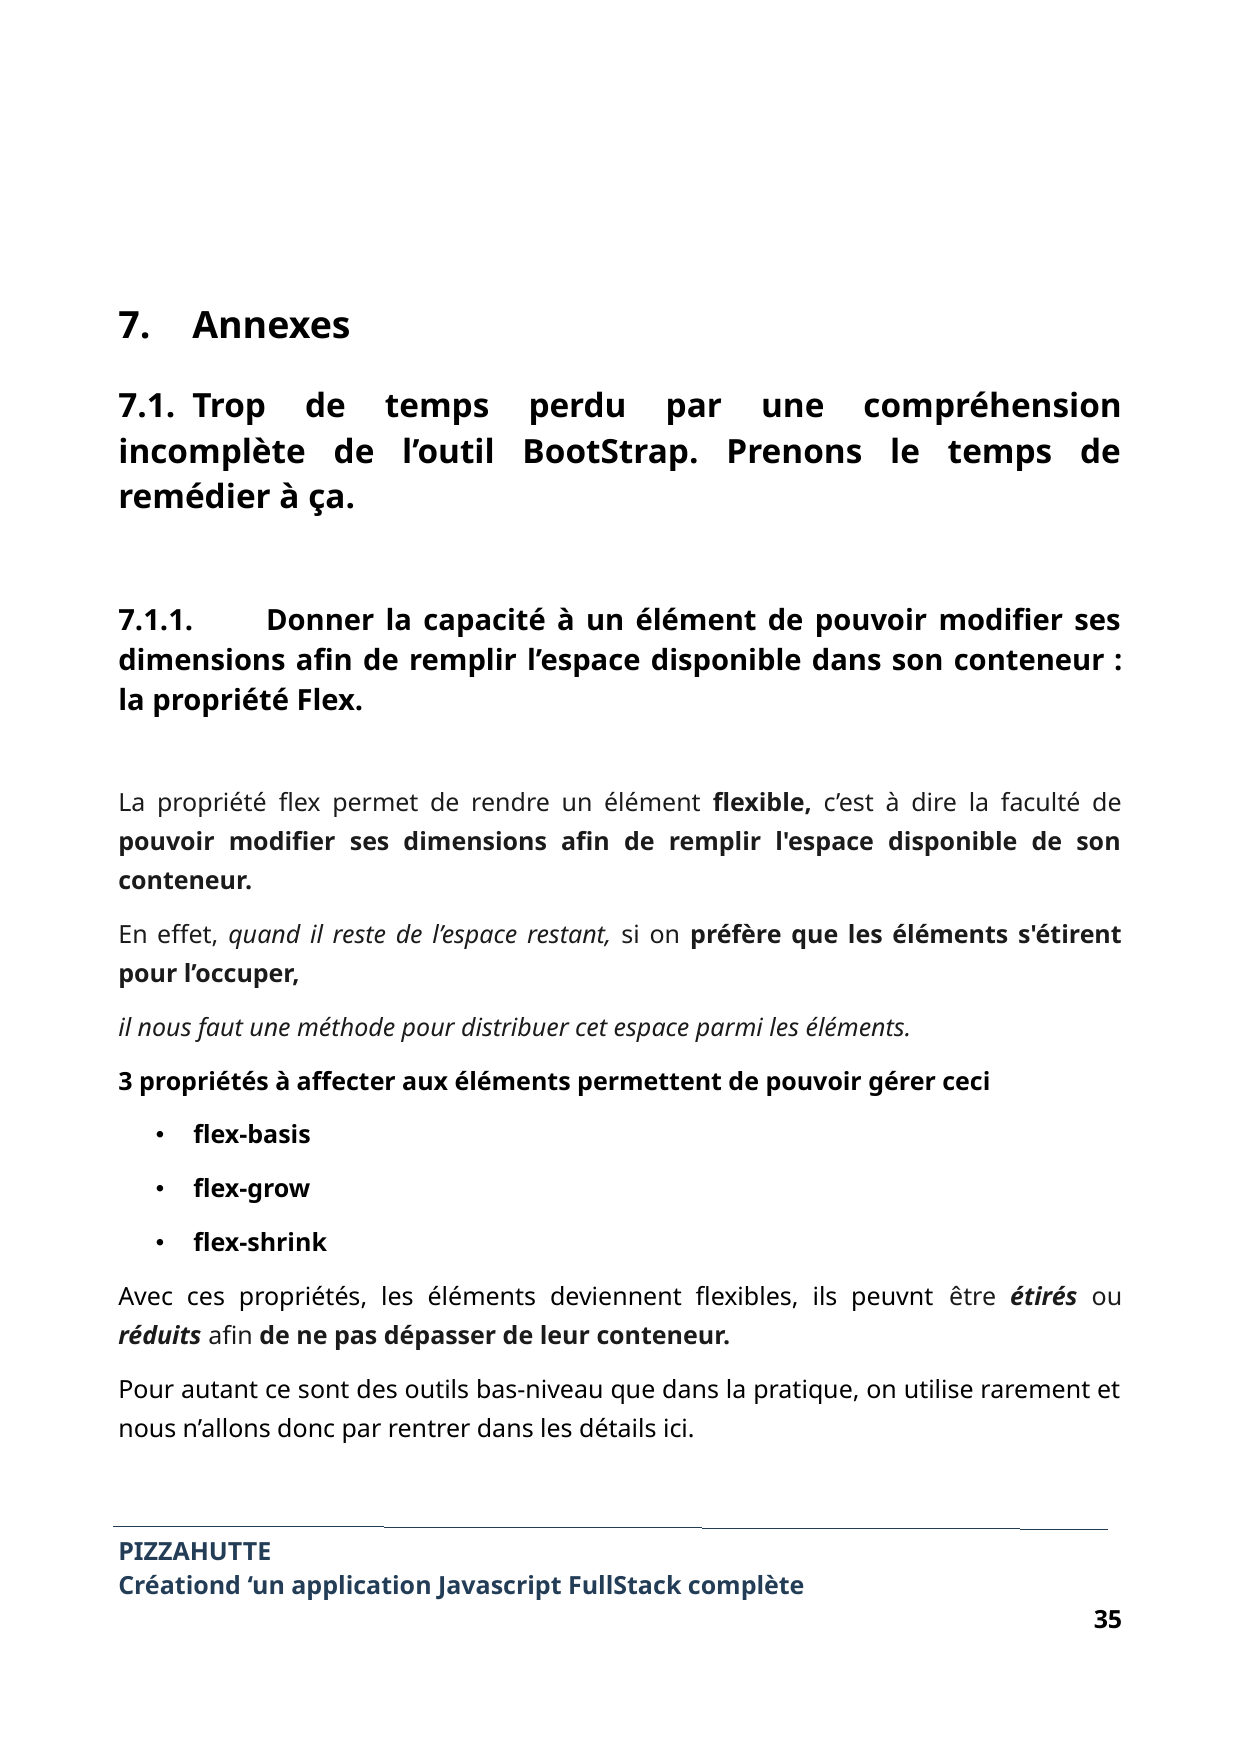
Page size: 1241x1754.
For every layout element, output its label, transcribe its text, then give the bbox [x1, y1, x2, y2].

text Pour autant ce sont des outils bas-niveau que dans la pratique, on utilise rarement et nous n’allons donc par rentrer dans les détails ici. [118, 1371, 1122, 1444]
subtitle Annexes [118, 298, 1122, 349]
text En effet, quand il reste de l’espace restant, si on préfère que les éléments s'étirent pour l’occuper, [118, 917, 1122, 990]
subtitle Trop de temps perdu par une compréhension incomplète de l’outil BootStrap. Prenons le temps de remédier à ça. [118, 382, 1122, 518]
text Avec ces propriétés, les éléments deviennent flexibles, ils peuvnt être étirés ou réduits afin de ne pas dépasser de leur conteneur. [118, 1278, 1122, 1352]
text il nous faut une méthode pour distribuer cet espace parmi les éléments. [118, 1010, 1122, 1044]
text 3 propriétés à affecter aux éléments permettent de pouvoir gérer ceci [118, 1063, 1122, 1097]
subtitle Donner la capacité à un élément de pouvoir modifier ses dimensions afin de remplir l’espace disponible dans son conteneur : la propriété Flex. [118, 599, 1122, 718]
text La propriété flex permet de rendre un élément flexible, c’est à dire la faculté de pouvoir modifier ses dimensions afin de remplir l'espace disponible de son conteneur. [118, 785, 1122, 897]
list flex-shrink [156, 1225, 1122, 1259]
list flex-grow [156, 1171, 1122, 1205]
list flex-basis [156, 1117, 1122, 1151]
